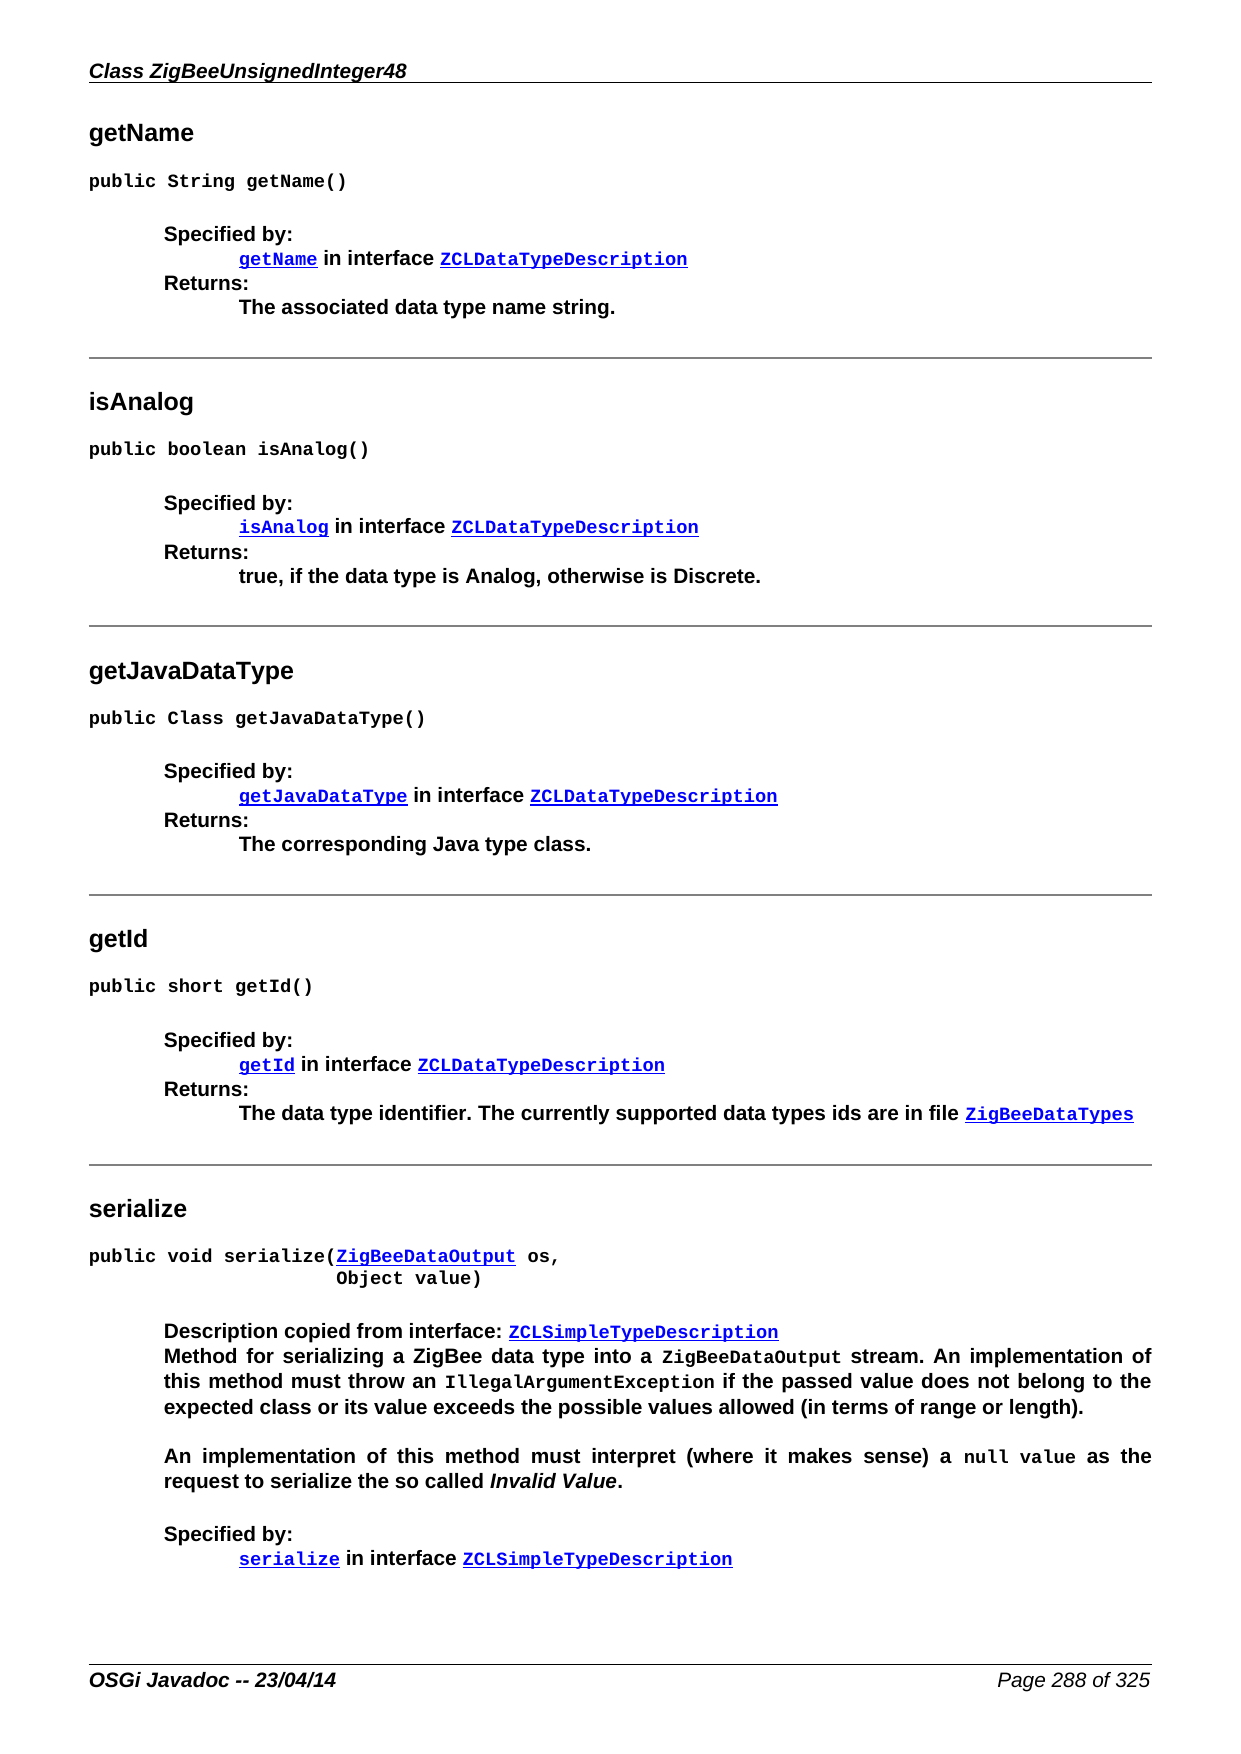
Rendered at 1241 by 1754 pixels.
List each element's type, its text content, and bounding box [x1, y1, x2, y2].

text getName in interface ZCLDataTypeDescription [238, 246, 1152, 271]
text Specified by: [163, 222, 1152, 246]
text public void serialize(ZigBeeDataOutput os, Object value) [88, 1247, 1152, 1290]
text Specified by: [163, 759, 1152, 783]
subtitle getName [88, 118, 1152, 147]
text public short getId() [88, 977, 1152, 998]
text The data type identifier. The currently supported data types ids are in file ZigBeeDataTypes [238, 1101, 1152, 1126]
text getJavaDataType in interface ZCLDataTypeDescription [238, 783, 1152, 808]
text The corresponding Java type class. [238, 832, 1152, 856]
text public String getName() [88, 171, 1152, 193]
subtitle getId [88, 924, 1152, 953]
text public boolean isAnalog() [88, 440, 1152, 461]
text Method for serializing a ZigBee data type into a ZigBeeDataOutput stream. An implementation of this method must throw an IllegalArgumentException if the passed value does not belong to the expected class or its value exceeds the possible values allowed (in terms of range or length). [163, 1344, 1152, 1418]
subtitle serialize [88, 1194, 1152, 1223]
text Specified by: [163, 1522, 1152, 1546]
text serialize in interface ZCLSimpleTypeDescription [238, 1546, 1152, 1571]
text public Class getJavaDataType() [88, 709, 1152, 730]
subtitle isAnalog [88, 387, 1152, 416]
text The associated data type name string. [238, 295, 1152, 319]
subtitle getJavaDataType [88, 656, 1152, 684]
text Returns: [163, 808, 1152, 832]
text getId in interface ZCLDataTypeDescription [238, 1052, 1152, 1077]
text isAnalog in interface ZCLDataTypeDescription [238, 514, 1152, 539]
text Returns: [163, 539, 1152, 563]
text true, if the data type is Analog, otherwise is Discrete. [238, 563, 1152, 587]
text Specified by: [163, 1028, 1152, 1052]
text Description copied from interface: ZCLSimpleTypeDescription [163, 1319, 1152, 1344]
text An implementation of this method must interpret (where it makes sense) a null value as the request to serialize the so called Invalid Value. [163, 1443, 1152, 1493]
text Returns: [163, 1077, 1152, 1101]
text Returns: [163, 271, 1152, 295]
text Specified by: [163, 490, 1152, 514]
